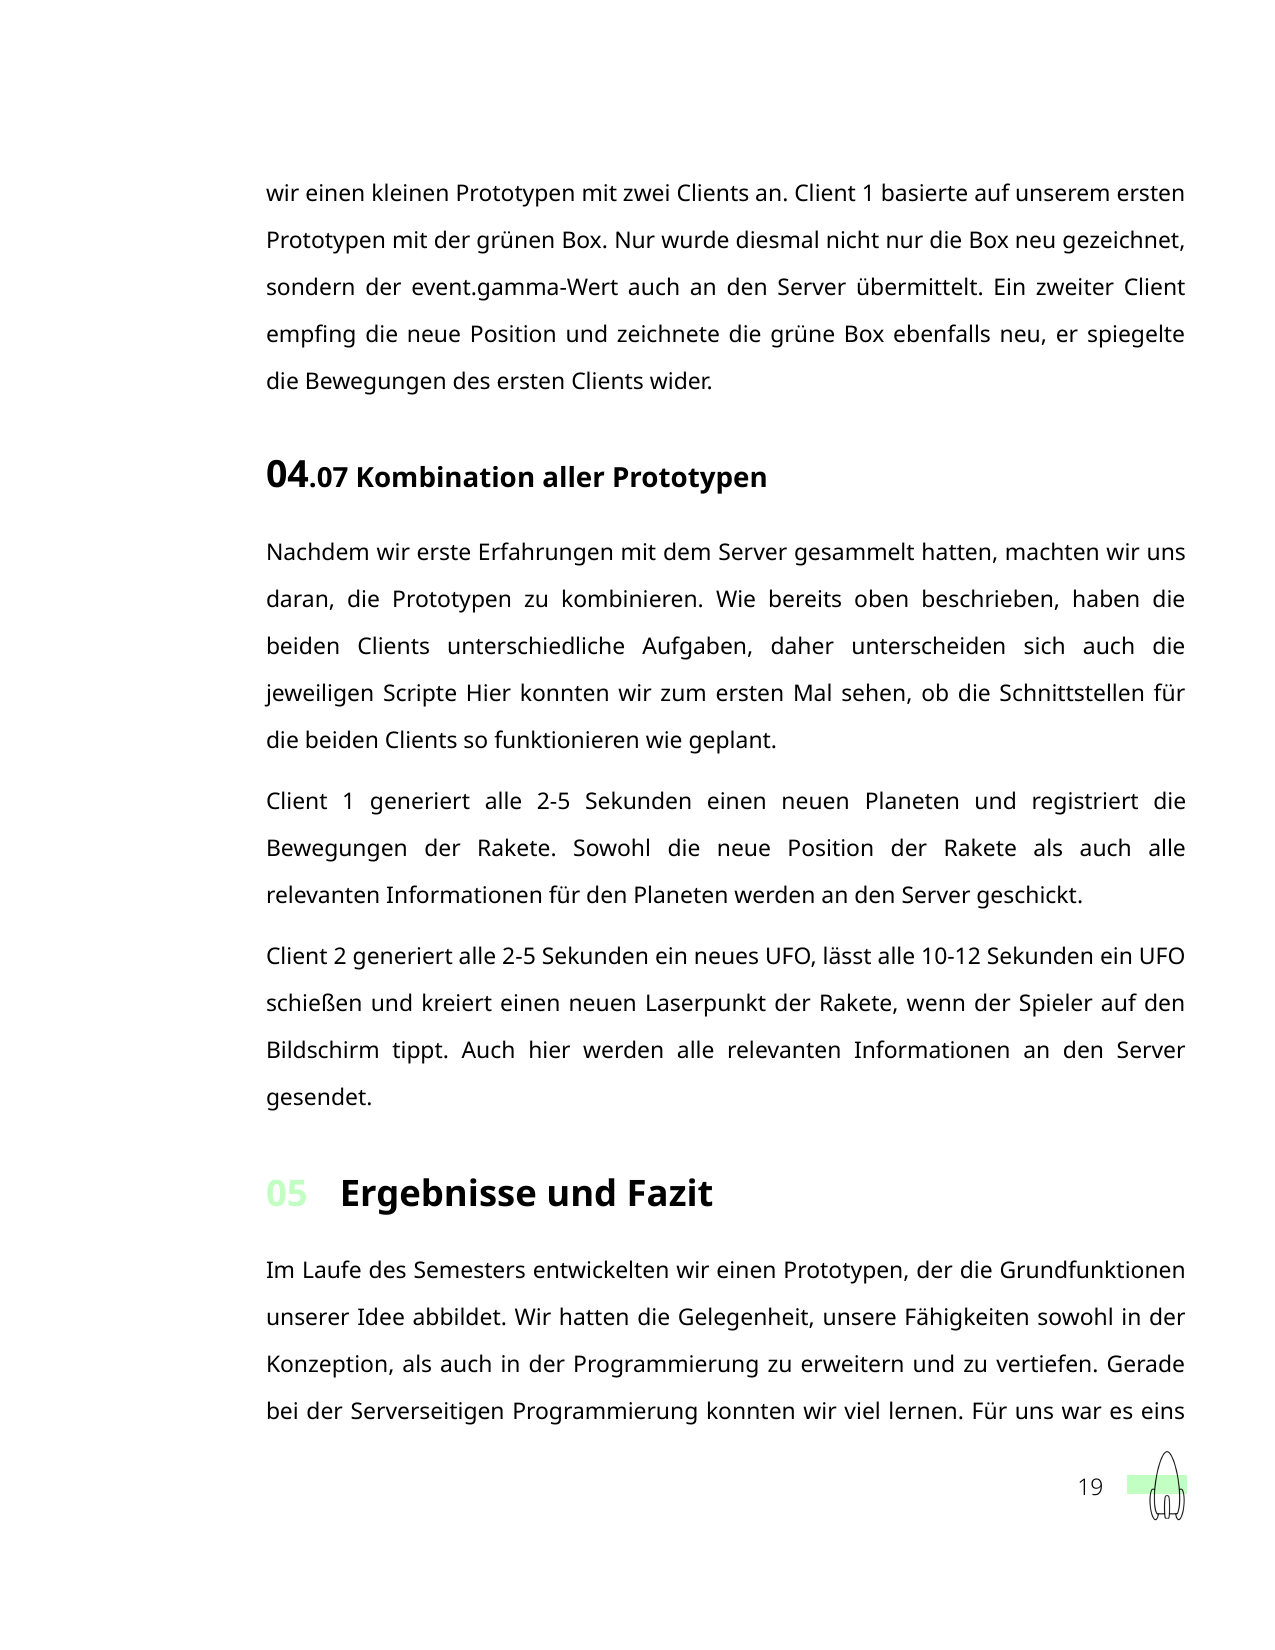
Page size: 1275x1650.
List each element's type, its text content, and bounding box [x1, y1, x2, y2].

subtitle 04.07 Kombination aller Prototypen [266, 447, 1186, 498]
text Client 2 generiert alle 2-5 Sekunden ein neues UFO, lässt alle 10-12 Sekunden ein UFO schießen und kreiert einen neuen Laserpunkt der Rakete, wenn der Spieler auf den Bildschirm tippt. Auch hier werden alle relevanten Informationen an den Server gesendet. [266, 940, 1186, 1112]
text wir einen kleinen Prototypen mit zwei Clients an. Client 1 basierte auf unserem ersten Prototypen mit der grünen Box. Nur wurde diesmal nicht nur die Box neu gezeichnet, sondern der event.gamma-Wert auch an den Server übermittelt. Ein zweiter Client empfing die neue Position und zeichnete die grüne Box ebenfalls neu, er spiegelte die Bewegungen des ersten Clients wider. [266, 177, 1186, 396]
subtitle 05 Ergebnisse und Fazit [266, 1167, 1186, 1217]
text Nachdem wir erste Erfahrungen mit dem Server gesammelt hatten, machten wir uns daran, die Prototypen zu kombinieren. Wie bereits oben beschrieben, haben die beiden Clients unterschiedliche Aufgaben, daher unterscheiden sich auch die jeweiligen Scripte Hier konnten wir zum ersten Mal sehen, ob die Schnittstellen für die beiden Clients so funktionieren wie geplant. [266, 536, 1186, 755]
text Im Laufe des Semesters entwickelten wir einen Prototypen, der die Grundfunktionen unserer Idee abbildet. Wir hatten die Gelegenheit, unsere Fähigkeiten sowohl in der Konzeption, als auch in der Programmierung zu erweitern und zu vertiefen. Gerade bei der Serverseitigen Programmierung konnten wir viel lernen. Für uns war es eins [266, 1254, 1186, 1426]
text Client 1 generiert alle 2-5 Sekunden einen neuen Planeten und registriert die Bewegungen der Rakete. Sowohl die neue Position der Rakete als auch alle relevanten Informationen für den Planeten werden an den Server geschickt. [266, 785, 1186, 910]
